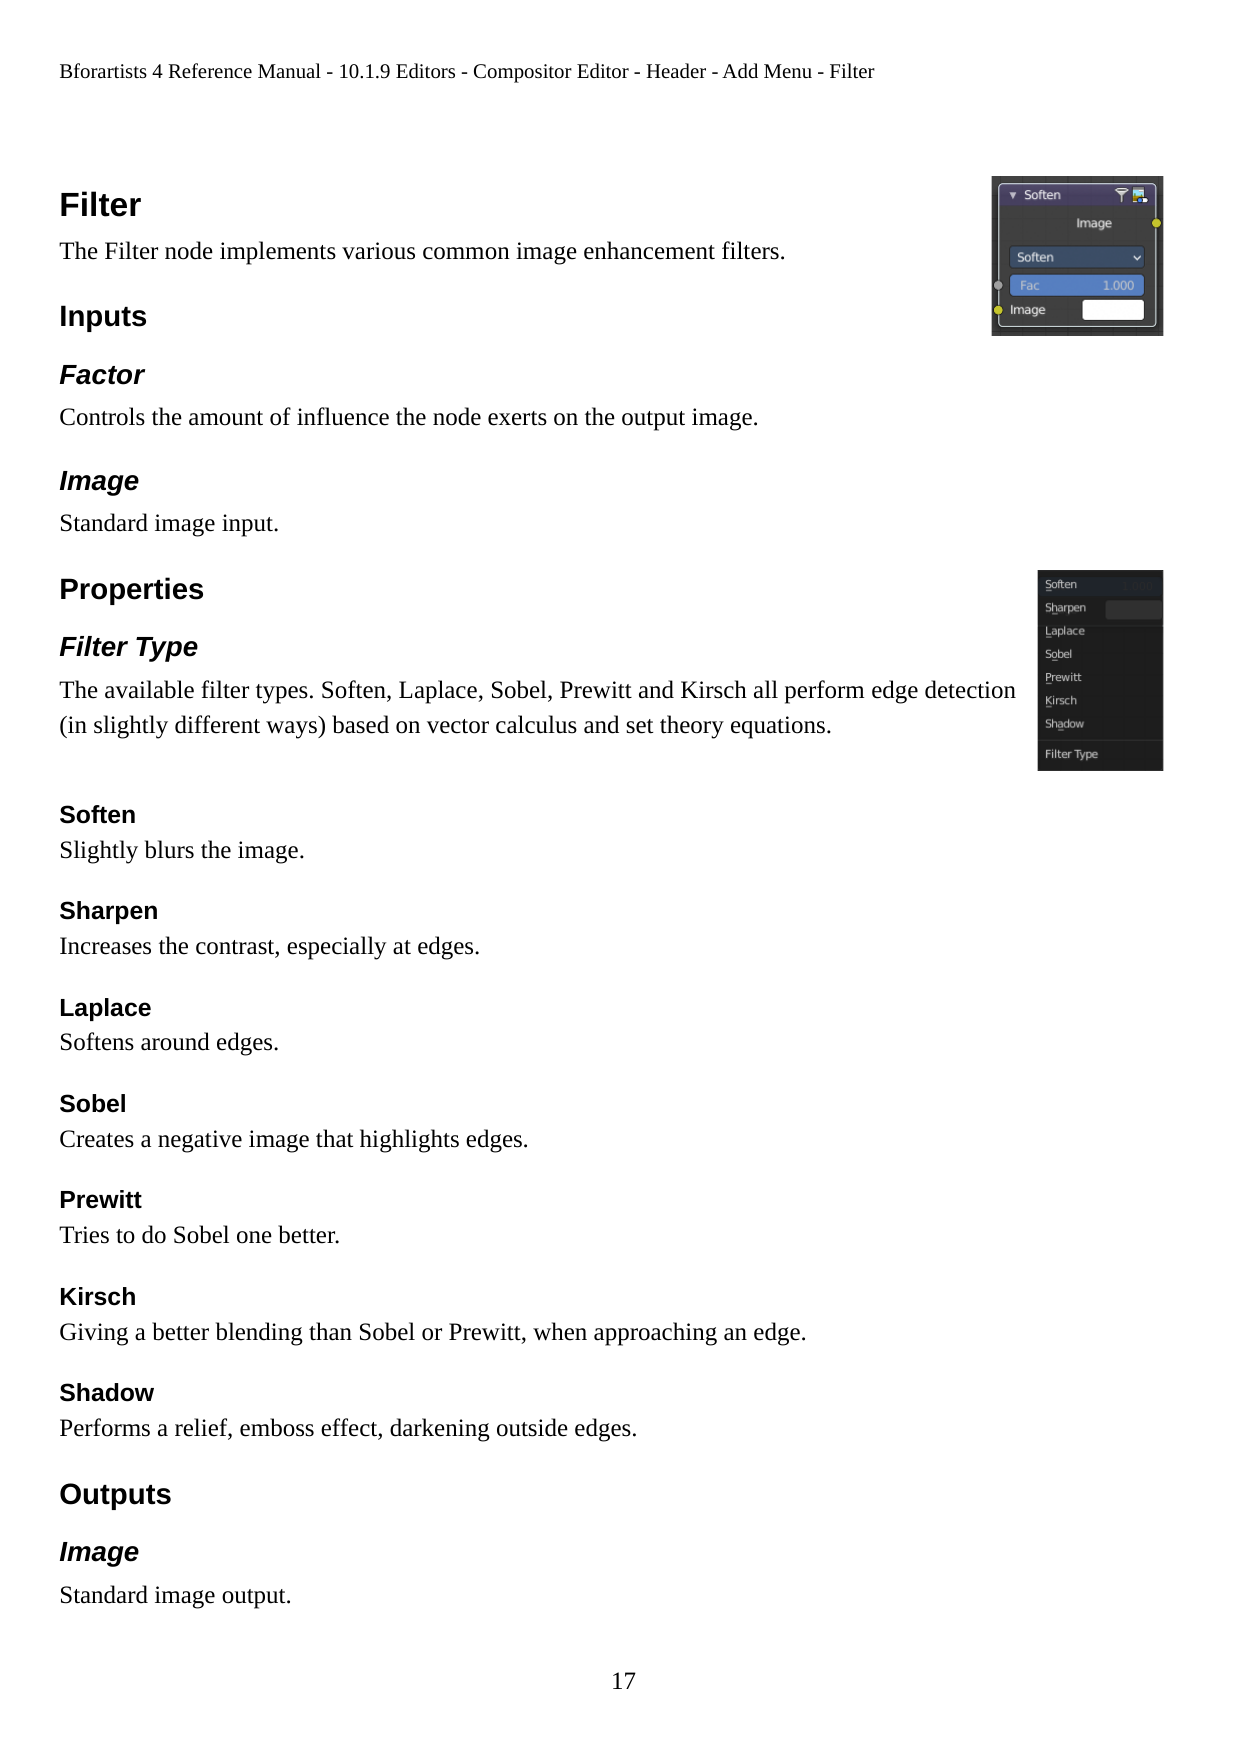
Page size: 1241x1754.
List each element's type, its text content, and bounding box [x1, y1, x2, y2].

subtitle Kirsch [59, 1282, 1181, 1310]
text Performs a relief, emboss effect, darkening outside edges. [59, 1413, 1181, 1442]
text The Filter node implements various common image enhancement filters. [59, 236, 991, 264]
subtitle Prewitt [59, 1185, 1181, 1214]
subtitle Outputs [59, 1477, 1181, 1510]
subtitle Filter [59, 184, 991, 223]
subtitle [1164, 572, 1181, 606]
subtitle Image [59, 464, 1181, 496]
subtitle Sharpen [59, 896, 1181, 925]
subtitle Factor [59, 358, 1181, 390]
subtitle Properties [59, 572, 1037, 606]
subtitle [1164, 299, 1181, 333]
picture [991, 176, 1164, 336]
text Creates a negative image that highlights edges. [59, 1124, 1181, 1153]
subtitle Sobel [59, 1089, 1181, 1118]
subtitle Image [59, 1535, 1181, 1567]
text Giving a better blending than Sobel or Prewitt, when approaching an edge. [59, 1317, 1181, 1345]
text The available filter types. Soften, Laplace, Sobel, Prewitt and Kirsch all perform edge detection (in slightly different ways) based on vector calculus and set theory equations. [59, 675, 1037, 738]
subtitle Shadow [59, 1378, 1181, 1407]
text Softens around edges. [59, 1027, 1181, 1056]
text Increases the contrast, especially at edges. [59, 931, 1181, 960]
subtitle Inputs [59, 299, 991, 333]
text Controls the amount of influence the node exerts on the output image. [59, 402, 1181, 431]
subtitle [1164, 184, 1181, 223]
text Slightly blurs the image. [59, 835, 1181, 863]
text Standard image input. [59, 508, 1181, 537]
subtitle Laplace [59, 993, 1181, 1021]
text Standard image output. [59, 1580, 1181, 1608]
subtitle Soften [59, 800, 1181, 828]
subtitle Filter Type [59, 631, 1037, 663]
picture [1037, 570, 1164, 771]
subtitle [1164, 631, 1181, 663]
text Tries to do Sobel one better. [59, 1220, 1181, 1249]
